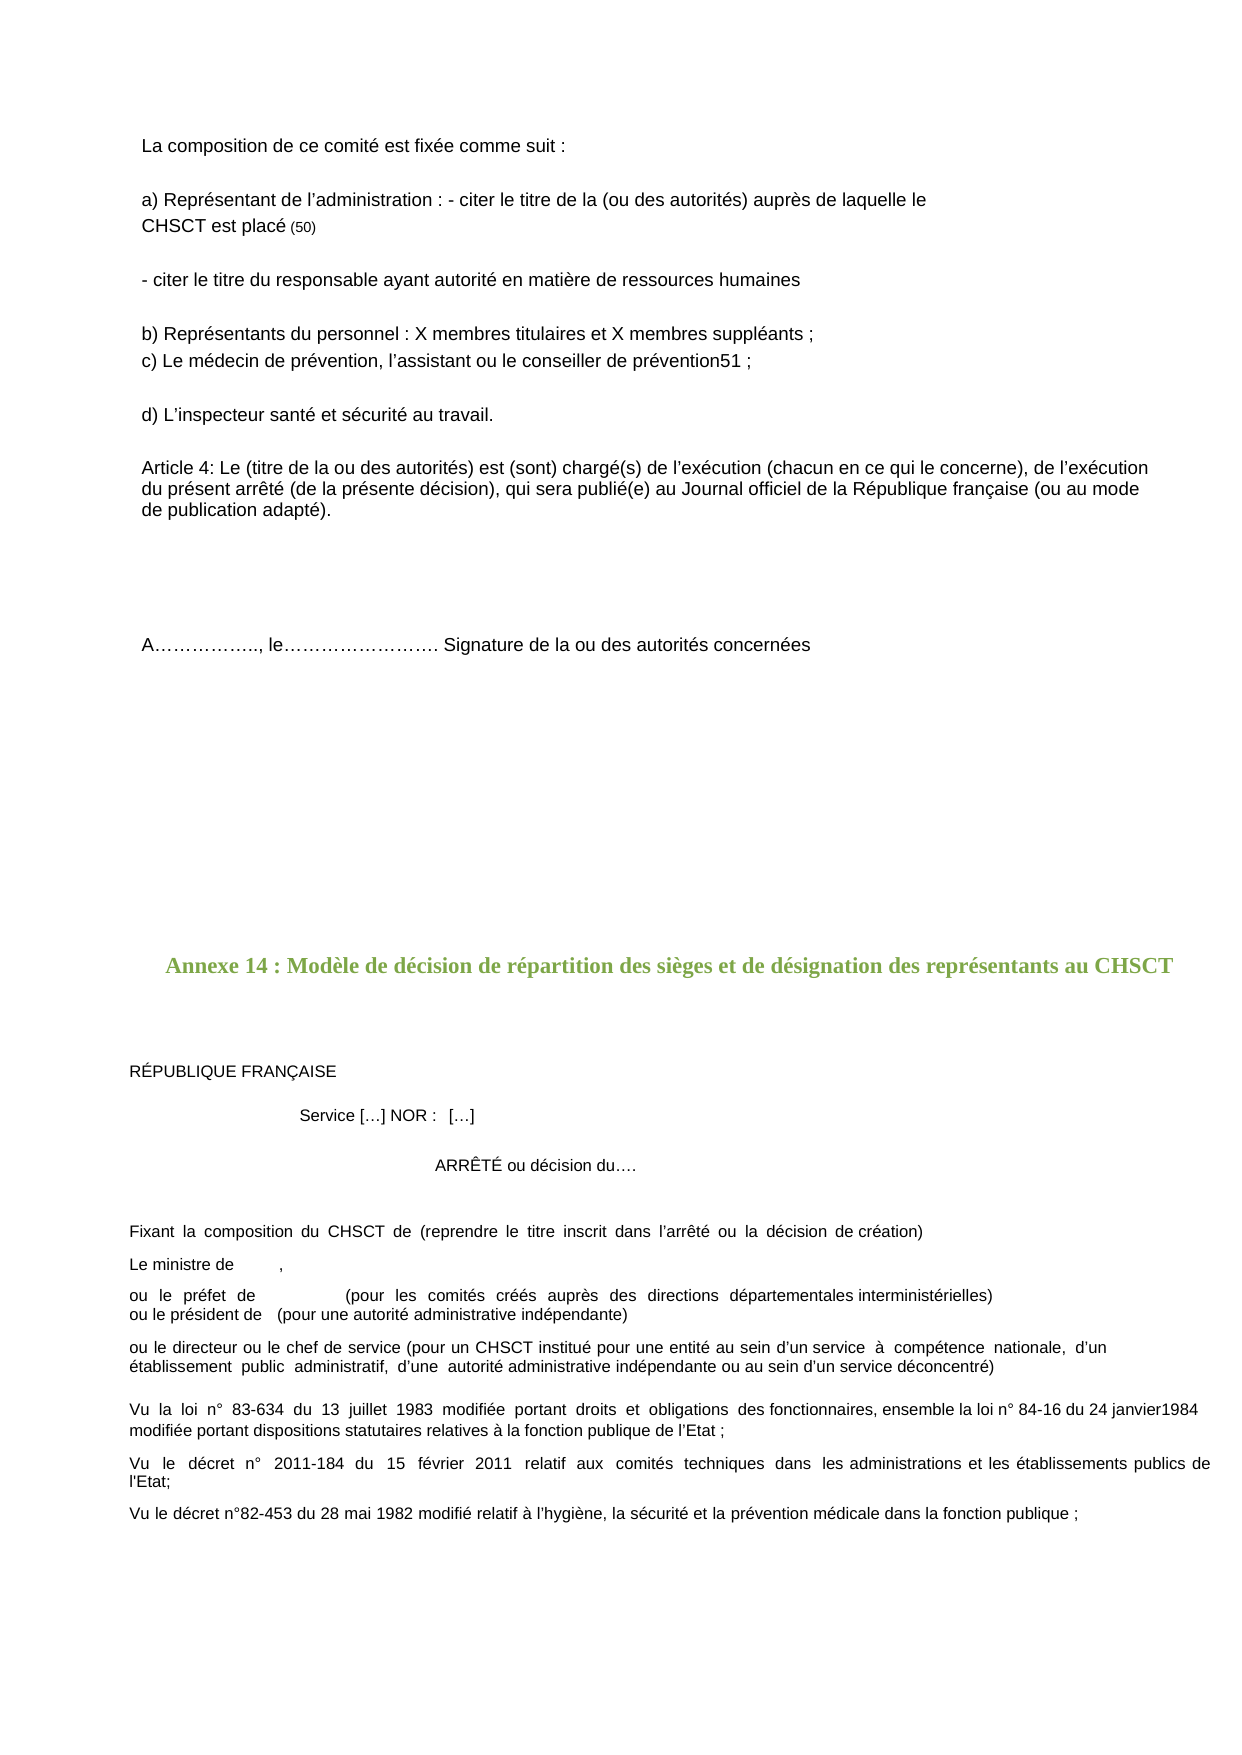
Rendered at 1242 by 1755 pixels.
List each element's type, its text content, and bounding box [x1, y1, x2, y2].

text Le ministre de , [129, 1255, 1210, 1274]
text Vu la loi n° 83-634 du 13 juillet 1983 modifiée portant droits et obligations des fonctionnaires, ensemble la loi n° 84-16 du 24 janvier1984 modifiée portant dispositions statutaires relatives à la fonction publique de l’Etat ; [129, 1400, 1210, 1440]
subtitle Annexe 14 : Modèle de décision de répartition des sièges et de désignation des représentants au CHSCT [129, 953, 1210, 978]
text RÉPUBLIQUE FRANÇAISE [129, 1062, 1210, 1081]
text Vu le décret n° 2011-184 du 15 février 2011 relatif aux comités techniques dans les administrations et les établissements publics de l'Etat; [129, 1454, 1210, 1491]
text Vu le décret n°82-453 du 28 mai 1982 modifié relatif à l’hygiène, la sécurité et la prévention médicale dans la fonction publique ; [129, 1504, 1210, 1523]
text ou le directeur ou le chef de service (pour un CHSCT institué pour une entité au sein d’un service à compétence nationale, d’un établissement public administratif, d’une autorité administrative indépendante ou au sein d’un service déconcentré) [129, 1338, 1210, 1376]
text ou le préfet de (pour les comités créés auprès des directions départementales interministérielles) [129, 1286, 1210, 1306]
text - citer le titre du responsable ayant autorité en matière de ressources humaines [141, 269, 1156, 291]
text ARRÊTÉ ou décision du…. [435, 1156, 1210, 1174]
text Article 4: Le (titre de la ou des autorités) est (sont) chargé(s) de l’exécution (chacun en ce qui le concerne), de l’exécution du présent arrêté (de la présente décision), qui sera publié(e) au Journal officiel de la République française (ou au mode de publication adapté). [141, 458, 1156, 521]
text b) Représentants du personnel : X membres titulaires et X membres suppléants ; [141, 323, 1156, 344]
text Fixant la composition du CHSCT de (reprendre le titre inscrit dans l’arrêté ou la décision de création) [129, 1222, 1210, 1241]
text d) L’inspecteur santé et sécurité au travail. [141, 404, 1156, 425]
text c) Le médecin de prévention, l’assistant ou le conseiller de prévention51 ; [141, 350, 1156, 371]
text A…………….., le……………………. Signature de la ou des autorités concernées [141, 634, 1156, 655]
text a) Représentant de l’administration : - citer le titre de la (ou des autorités) auprès de laquelle le [141, 189, 1156, 210]
text La composition de ce comité est fixée comme suit : [141, 135, 1156, 156]
text ou le président de (pour une autorité administrative indépendante) [129, 1306, 1210, 1324]
text CHSCT est placé (50) [141, 216, 1156, 237]
text Service […] NOR : […] [222, 1107, 963, 1125]
